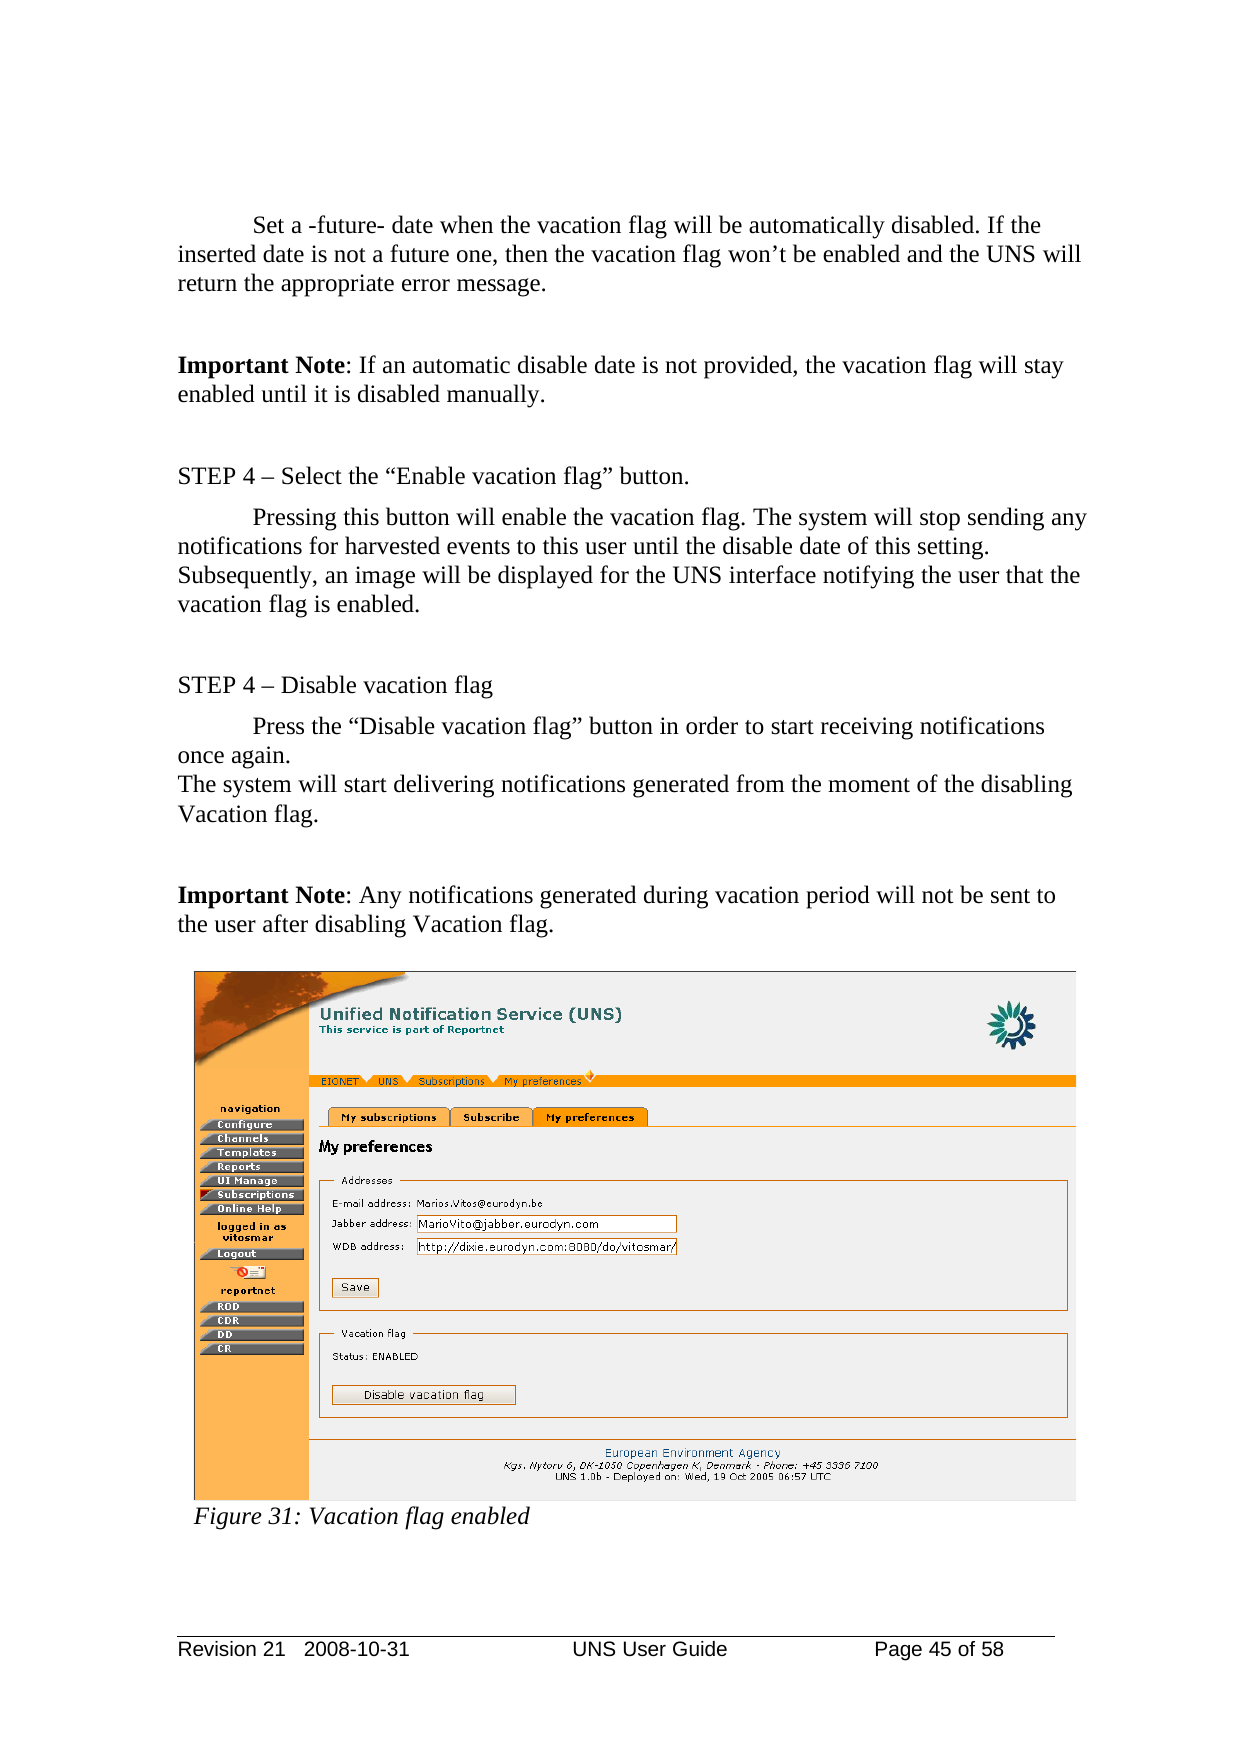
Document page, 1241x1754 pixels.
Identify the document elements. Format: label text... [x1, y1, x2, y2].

text Pressing this button will enable the vacation flag. The system will stop sending any notifications for harvested events to this user until the disable date of this setting. Subsequently, an image will be displayed for the UNS interface notifying the user that the vacation flag is enabled. [177, 502, 1092, 618]
text STEP 4 – Disable vacation flag [177, 670, 1092, 699]
text STEP 4 – Select the “Enable vacation flag” button. [177, 461, 1092, 490]
text Important Note: Any notifications generated during vacation period will not be sent to the user after disabling Vacation flag. [177, 880, 1092, 938]
text Set a -future- date when the vacation flag will be automatically disabled. If the inserted date is not a future one, then the vacation flag won’t be enabled and the UNS will return the appropriate error message. [177, 210, 1092, 297]
text Figure 31: Vacation flag enabled [194, 1501, 1076, 1529]
picture [193, 971, 1077, 1501]
text Important Note: If an automatic disable date is not provided, the vacation flag will stay enabled until it is disabled manually. [177, 350, 1092, 408]
text Press the “Disable vacation flag” button in order to start receiving notifications once again. The system will start delivering notifications generated from the moment of the disabling Vacation flag. [177, 711, 1092, 827]
